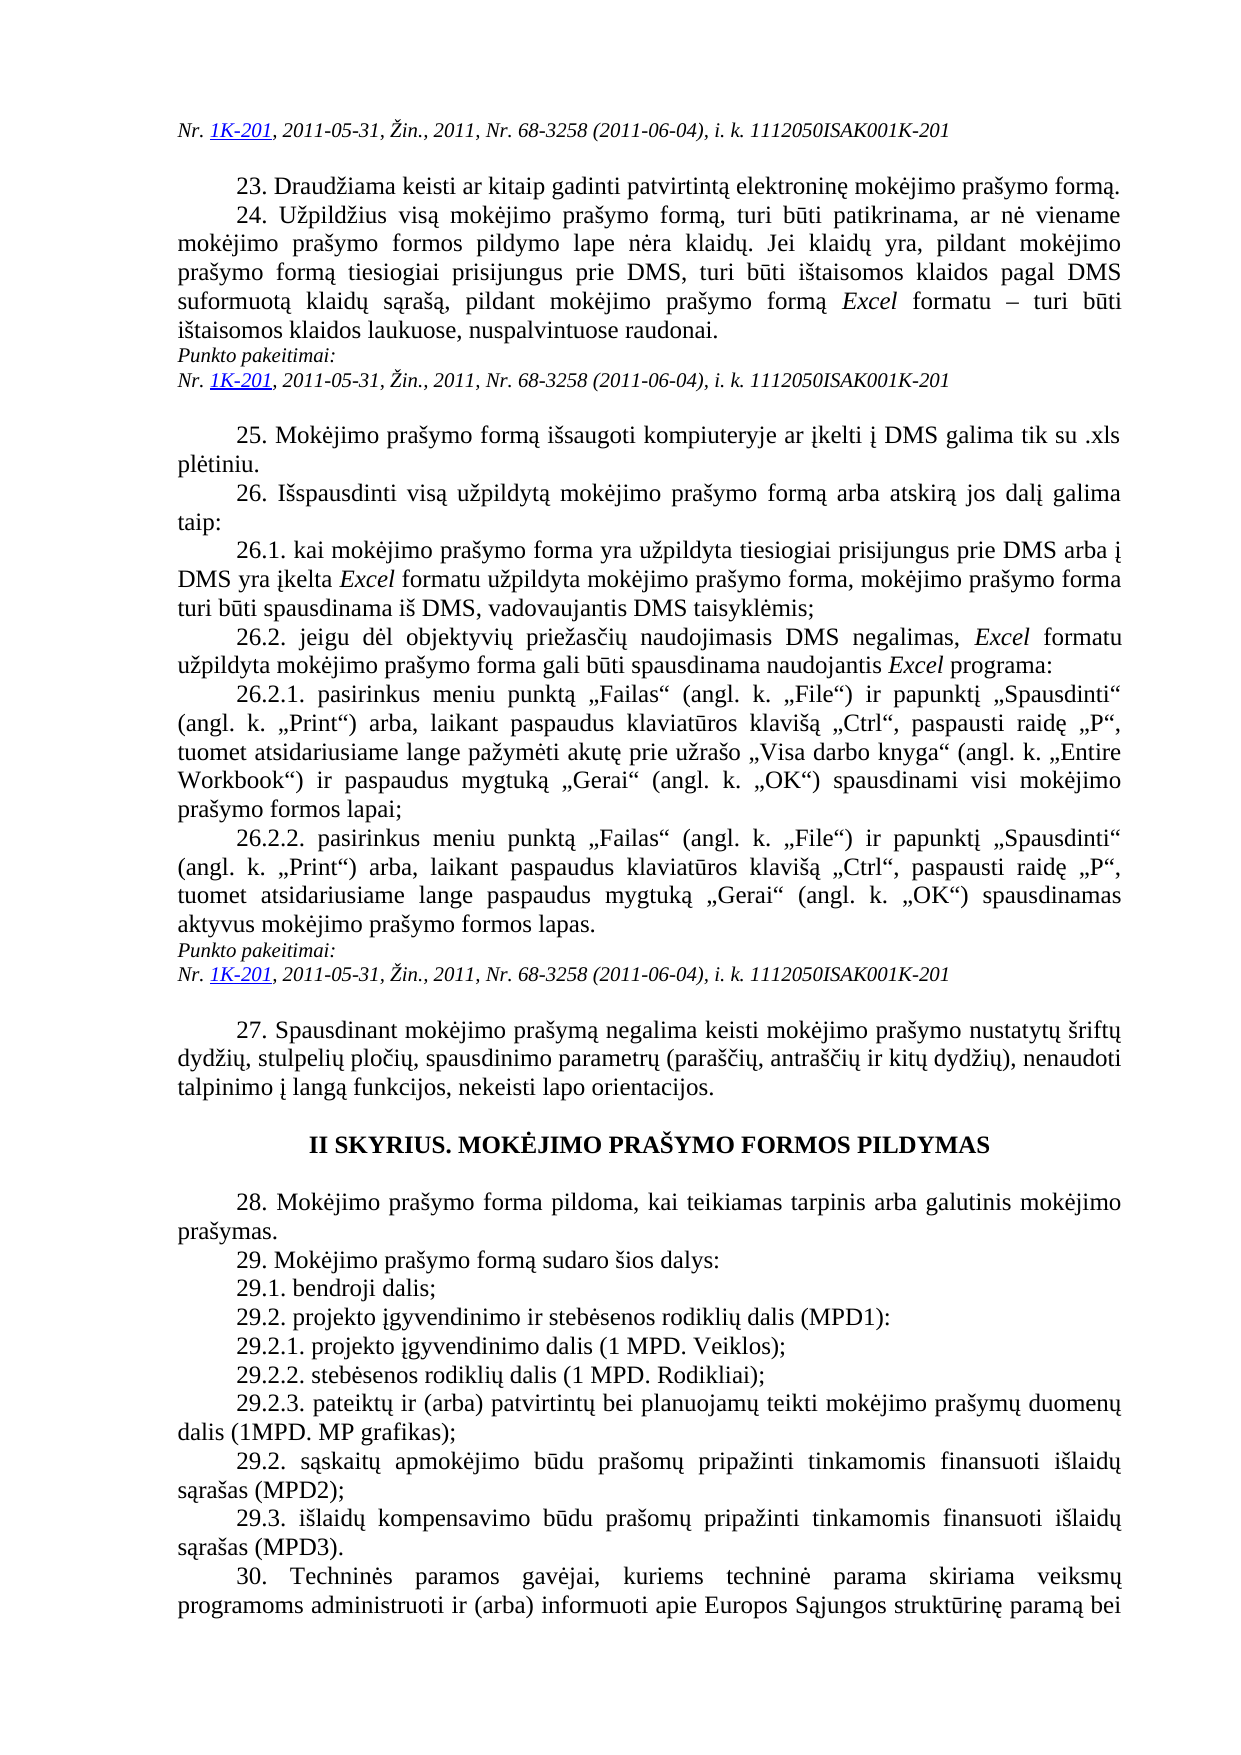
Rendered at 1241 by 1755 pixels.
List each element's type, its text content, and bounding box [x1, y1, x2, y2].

text Punkto pakeitimai: [177, 343, 1122, 367]
text II SKYRIUS. MOKĖJIMO PRAŠYMO FORMOS PILDYMAS [177, 1130, 1122, 1158]
text 24. Užpildžius visą mokėjimo prašymo formą, turi būti patikrinama, ar nė viename mokėjimo prašymo formos pildymo lape nėra klaidų. Jei klaidų yra, pildant mokėjimo prašymo formą tiesiogiai prisijungus prie DMS, turi būti ištaisomos klaidos pagal DMS suformuotą klaidų sąrašą, pildant mokėjimo prašymo formą Excel formatu – turi būti ištaisomos klaidos laukuose, nuspalvintuose raudonai. [177, 200, 1122, 343]
text 26.2.1. pasirinkus meniu punktą „Failas“ (angl. k. „File“) ir papunktį „Spausdinti“ (angl. k. „Print“) arba, laikant paspaudus klaviatūros klavišą „Ctrl“, paspausti raidę „P“, tuomet atsidariusiame lange pažymėti akutę prie užrašo „Visa darbo knyga“ (angl. k. „Entire Workbook“) ir paspaudus mygtuką „Gerai“ (angl. k. „OK“) spausdinami visi mokėjimo prašymo formos lapai; [177, 679, 1122, 823]
text 29.2. projekto įgyvendinimo ir stebėsenos rodiklių dalis (MPD1): [177, 1302, 1122, 1331]
text 29.1. bendroji dalis; [177, 1273, 1122, 1302]
text 29.3. išlaidų kompensavimo būdu prašomų pripažinti tinkamomis finansuoti išlaidų sąrašas (MPD3). [177, 1503, 1122, 1561]
text 27. Spausdinant mokėjimo prašymą negalima keisti mokėjimo prašymo nustatytų šriftų dydžių, stulpelių pločių, spausdinimo parametrų (paraščių, antraščių ir kitų dydžių), nenaudoti talpinimo į langą funkcijos, nekeisti lapo orientacijos. [177, 1015, 1122, 1101]
text 29.2.3. pateiktų ir (arba) patvirtintų bei planuojamų teikti mokėjimo prašymų duomenų dalis (1MPD. MP grafikas); [177, 1388, 1122, 1446]
text 23. Draudžiama keisti ar kitaip gadinti patvirtintą elektroninę mokėjimo prašymo formą. [177, 171, 1122, 200]
text 26.1. kai mokėjimo prašymo forma yra užpildyta tiesiogiai prisijungus prie DMS arba į DMS yra įkelta Excel formatu užpildyta mokėjimo prašymo forma, mokėjimo prašymo forma turi būti spausdinama iš DMS, vadovaujantis DMS taisyklėmis; [177, 535, 1122, 622]
text 26. Išspausdinti visą užpildytą mokėjimo prašymo formą arba atskirą jos dalį galima taip: [177, 478, 1122, 535]
text 29.2.2. stebėsenos rodiklių dalis (1 MPD. Rodikliai); [177, 1360, 1122, 1388]
text 28. Mokėjimo prašymo forma pildoma, kai teikiamas tarpinis arba galutinis mokėjimo prašymas. [177, 1187, 1122, 1245]
text 29.2. sąskaitų apmokėjimo būdu prašomų pripažinti tinkamomis finansuoti išlaidų sąrašas (MPD2); [177, 1446, 1122, 1503]
text 30. Techninės paramos gavėjai, kuriems techninė parama skiriama veiksmų programoms administruoti ir (arba) informuoti apie Europos Sąjungos struktūrinę paramą bei [177, 1561, 1122, 1618]
text Nr. 1K-201, 2011-05-31, Žin., 2011, Nr. 68-3258 (2011-06-04), i. k. 1112050ISAK001K-201 [177, 367, 1122, 392]
text Nr. 1K-201, 2011-05-31, Žin., 2011, Nr. 68-3258 (2011-06-04), i. k. 1112050ISAK001K-201 [177, 118, 1122, 142]
text 25. Mokėjimo prašymo formą išsaugoti kompiuteryje ar įkelti į DMS galima tik su .xls plėtiniu. [177, 420, 1122, 478]
text Punkto pakeitimai: [177, 938, 1122, 962]
text 26.2. jeigu dėl objektyvių priežasčių naudojimasis DMS negalimas, Excel formatu užpildyta mokėjimo prašymo forma gali būti spausdinama naudojantis Excel programa: [177, 622, 1122, 679]
text 29.2.1. projekto įgyvendinimo dalis (1 MPD. Veiklos); [177, 1331, 1122, 1360]
text 29. Mokėjimo prašymo formą sudaro šios dalys: [177, 1245, 1122, 1273]
text Nr. 1K-201, 2011-05-31, Žin., 2011, Nr. 68-3258 (2011-06-04), i. k. 1112050ISAK001K-201 [177, 962, 1122, 986]
text 26.2.2. pasirinkus meniu punktą „Failas“ (angl. k. „File“) ir papunktį „Spausdinti“ (angl. k. „Print“) arba, laikant paspaudus klaviatūros klavišą „Ctrl“, paspausti raidę „P“, tuomet atsidariusiame lange paspaudus mygtuką „Gerai“ (angl. k. „OK“) spausdinamas aktyvus mokėjimo prašymo formos lapas. [177, 823, 1122, 938]
